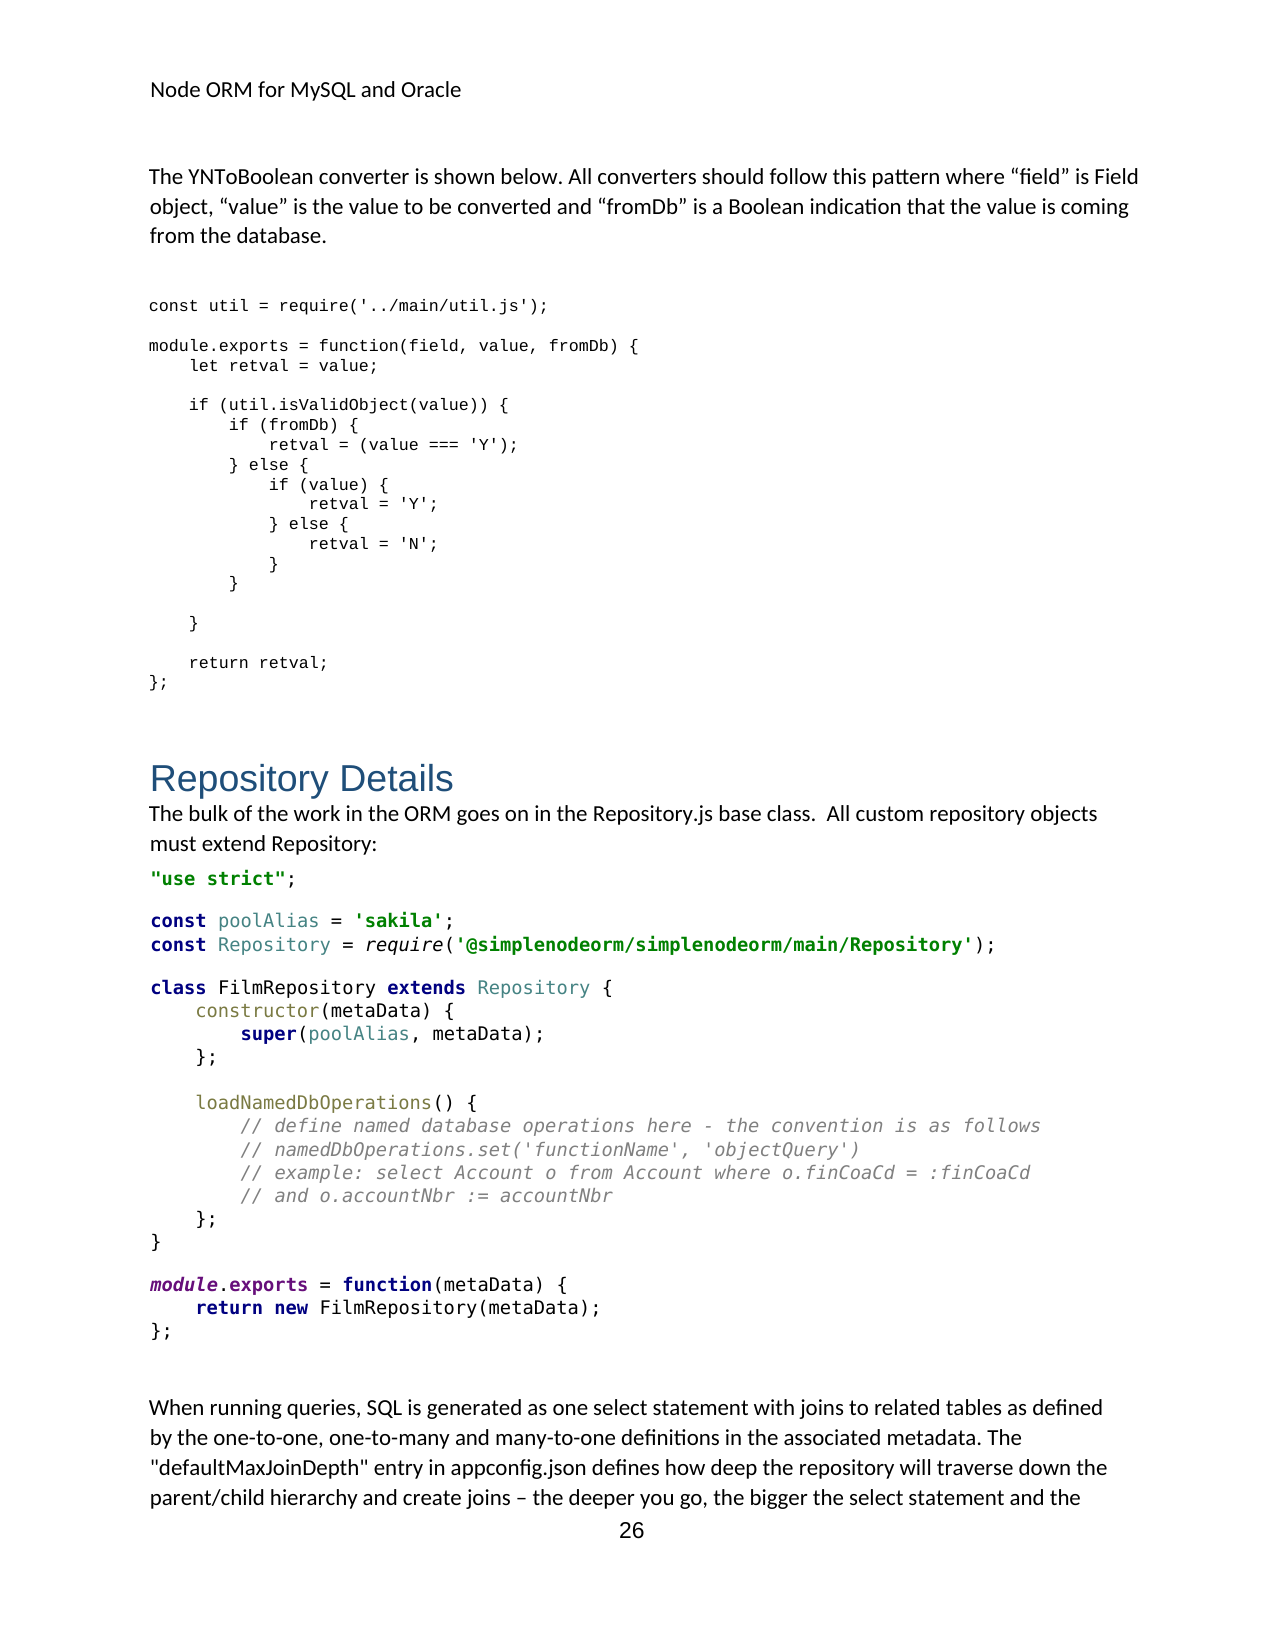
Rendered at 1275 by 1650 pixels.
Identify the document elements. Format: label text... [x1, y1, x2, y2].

text module.exports = function(field, value, fromDb) { [149, 338, 1142, 356]
text retval = 'Y'; [149, 496, 1142, 515]
subtitle Repository Details [149, 756, 1143, 799]
text }; [149, 674, 1142, 693]
text if (util.isValidObject(value)) { [149, 397, 1142, 416]
text } else { [149, 516, 1142, 534]
text const util = require('../main/util.js'); [149, 298, 1142, 317]
text The bulk of the work in the ORM goes on in the Repository.js base class. All custom repository objects must extend Repository: [148, 799, 1132, 857]
text "use strict"; const poolAlias = 'sakila'; const Repository = require('@simplenodeorm/simplenodeorm/main/Repository'); class FilmRepository extends Repository { constructor(metaData) { super(poolAlias, metaData); }; loadNamedDbOperations() { // define named database operations here - the convention is as follows // namedDbOperations.set('functionName', 'objectQuery') // example: select Account o from Account where o.finCoaCd = :finCoaCd // and o.accountNbr := accountNbr }; } module.exports = function(metaData) { return new FilmRepository(metaData); }; [150, 867, 1143, 1372]
text let retval = value; [149, 357, 1142, 376]
text } [149, 615, 1142, 633]
text } [149, 555, 1142, 574]
text } else { [149, 456, 1142, 475]
text } [149, 575, 1142, 594]
text retval = (value === 'Y'); [149, 437, 1142, 455]
text retval = 'N'; [149, 536, 1142, 554]
text When running queries, SQL is generated as one select statement with joins to related tables as defined by the one-to-one, one-to-many and many-to-one definitions in the associated metadata. The "defaultMaxJoinDepth" entry in appconfig.json defines how deep the repository will traverse down the parent/child hierarchy and create joins – the deeper you go, the bigger the select statement and the [148, 1393, 1132, 1511]
text if (fromDb) { [149, 417, 1142, 436]
text return retval; [149, 654, 1142, 673]
text if (value) { [149, 476, 1142, 495]
text The YNToBoolean converter is shown below. All converters should follow this pattern where “field” is Field object, “value” is the value to be converted and “fromDb” is a Boolean indication that the value is coming from the database. [148, 162, 1142, 249]
